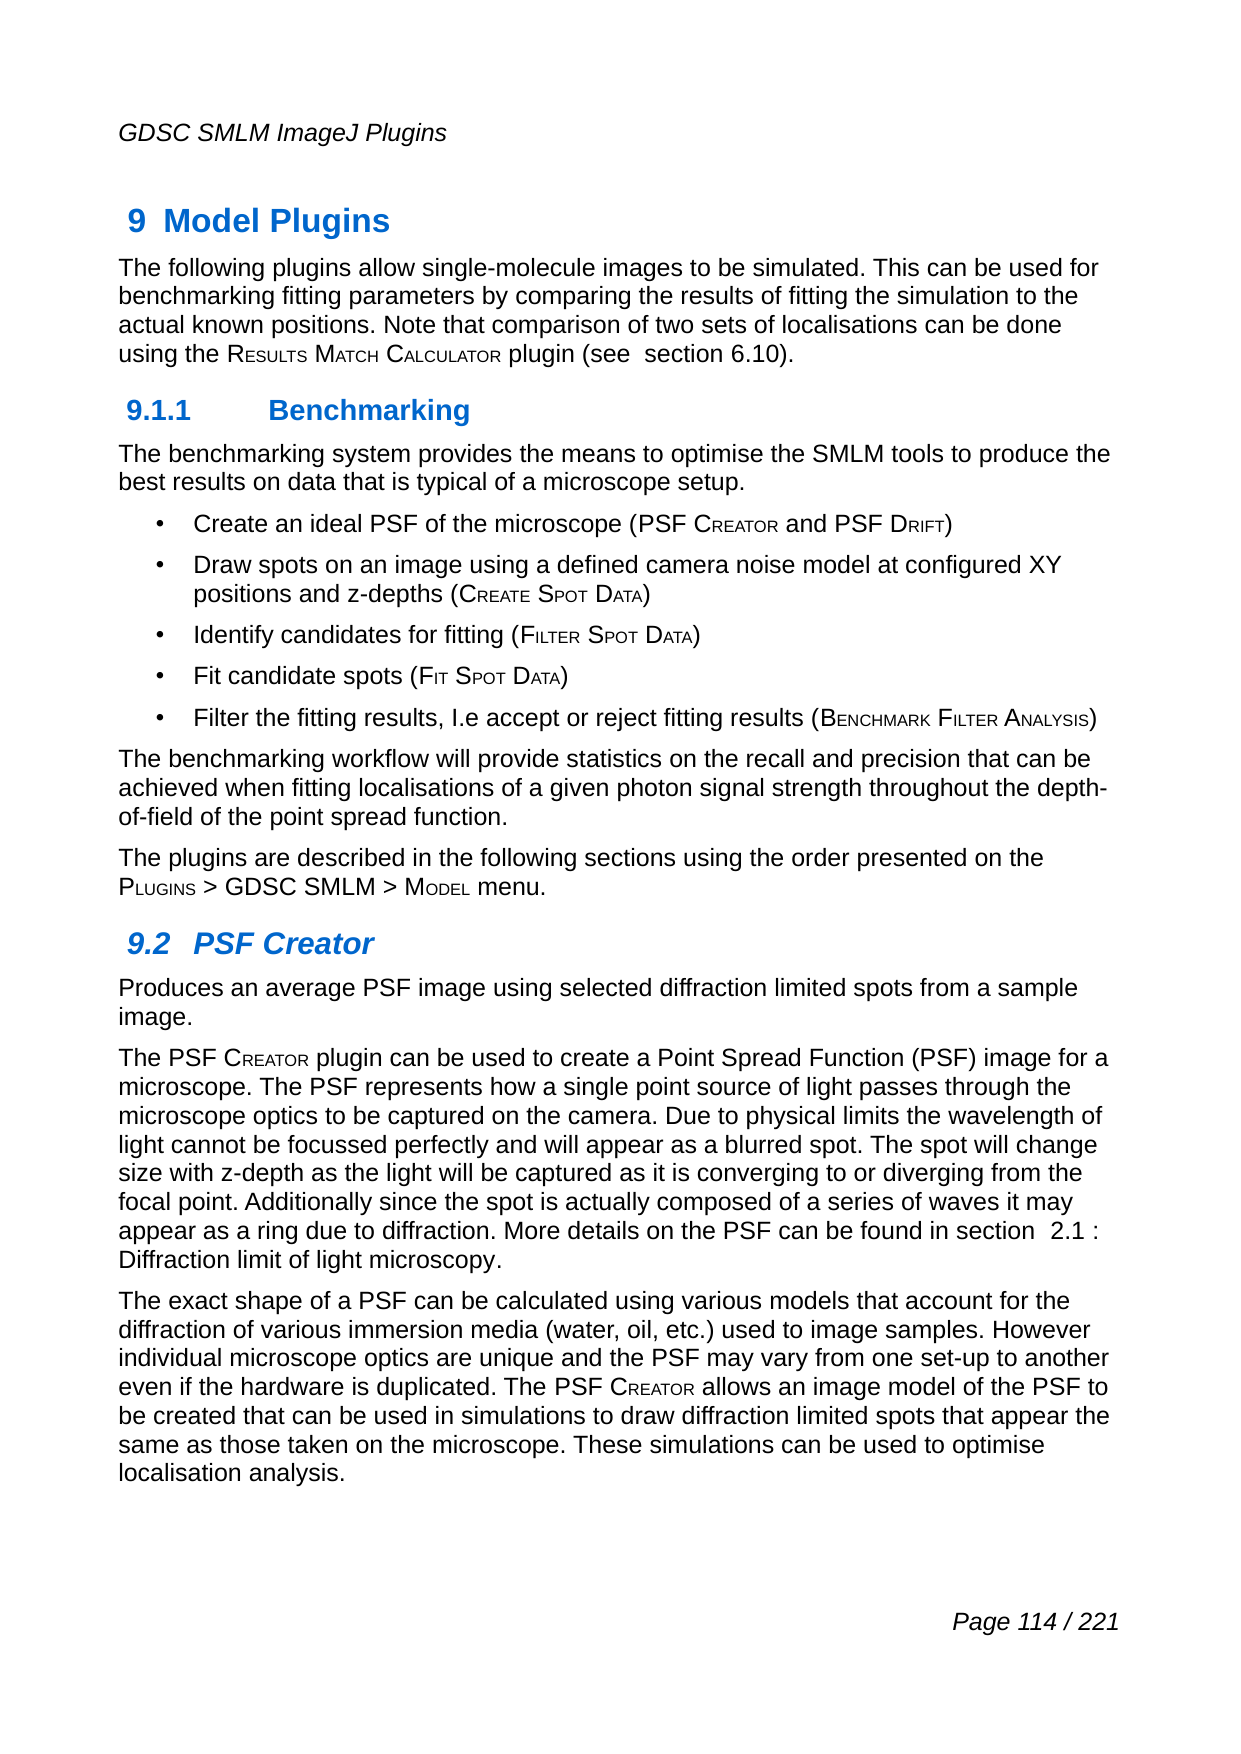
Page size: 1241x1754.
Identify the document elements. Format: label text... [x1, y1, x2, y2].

text The following plugins allow single-molecule images to be simulated. This can be used for benchmarking fitting parameters by comparing the results of fitting the simulation to the actual known positions. Note that comparison of two sets of localisations can be done using the Results Match Calculator plugin (see section 6.10). [118, 252, 1122, 367]
list Fit candidate spots (Fit Spot Data) [156, 661, 1122, 690]
list Identify candidates for fitting (Filter Spot Data) [156, 620, 1122, 649]
list Filter the fitting results, I.e accept or reject fitting results (Benchmark Filter Analysis) [156, 703, 1122, 732]
text The PSF Creator plugin can be used to create a Point Spread Function (PSF) image for a microscope. The PSF represents how a single point source of light passes through the microscope optics to be captured on the camera. Due to physical limits the wavelength of light cannot be focussed perfectly and will appear as a blurred spot. The spot will change size with z-depth as the light will be captured as it is converging to or diverging from the focal point. Additionally since the spot is actually composed of a series of waves it may appear as a ring due to diffraction. More details on the PSF can be found in section 2.1: Diffraction limit of light microscopy. [118, 1043, 1122, 1273]
text The benchmarking workflow will provide statistics on the recall and precision that can be achieved when fitting localisations of a given photon signal strength throughout the depth-of-field of the point spread function. [118, 744, 1122, 830]
list Draw spots on an image using a defined camera noise model at configured XY positions and z-depths (Create Spot Data) [156, 550, 1122, 607]
subtitle PSF Creator [118, 925, 1122, 961]
text The benchmarking system provides the means to optimise the SMLM tools to produce the best results on data that is typical of a microscope setup. [118, 438, 1122, 496]
subtitle Benchmarking [118, 392, 1122, 426]
list Create an ideal PSF of the microscope (PSF Creator and PSF Drift) [156, 508, 1122, 537]
text The exact shape of a PSF can be calculated using various models that account for the diffraction of various immersion media (water, oil, etc.) used to image samples. However individual microscope optics are unique and the PSF may vary from one set-up to another even if the hardware is duplicated. The PSF Creator allows an image model of the PSF to be created that can be used in simulations to draw diffraction limited spots that appear the same as those taken on the microscope. These simulations can be used to optimise localisation analysis. [118, 1286, 1122, 1487]
subtitle Model Plugins [118, 201, 1122, 240]
text Produces an average PSF image using selected diffraction limited spots from a sample image. [118, 973, 1122, 1031]
text The plugins are described in the following sections using the order presented on the Plugins > GDSC SMLM > Model menu. [118, 843, 1122, 900]
